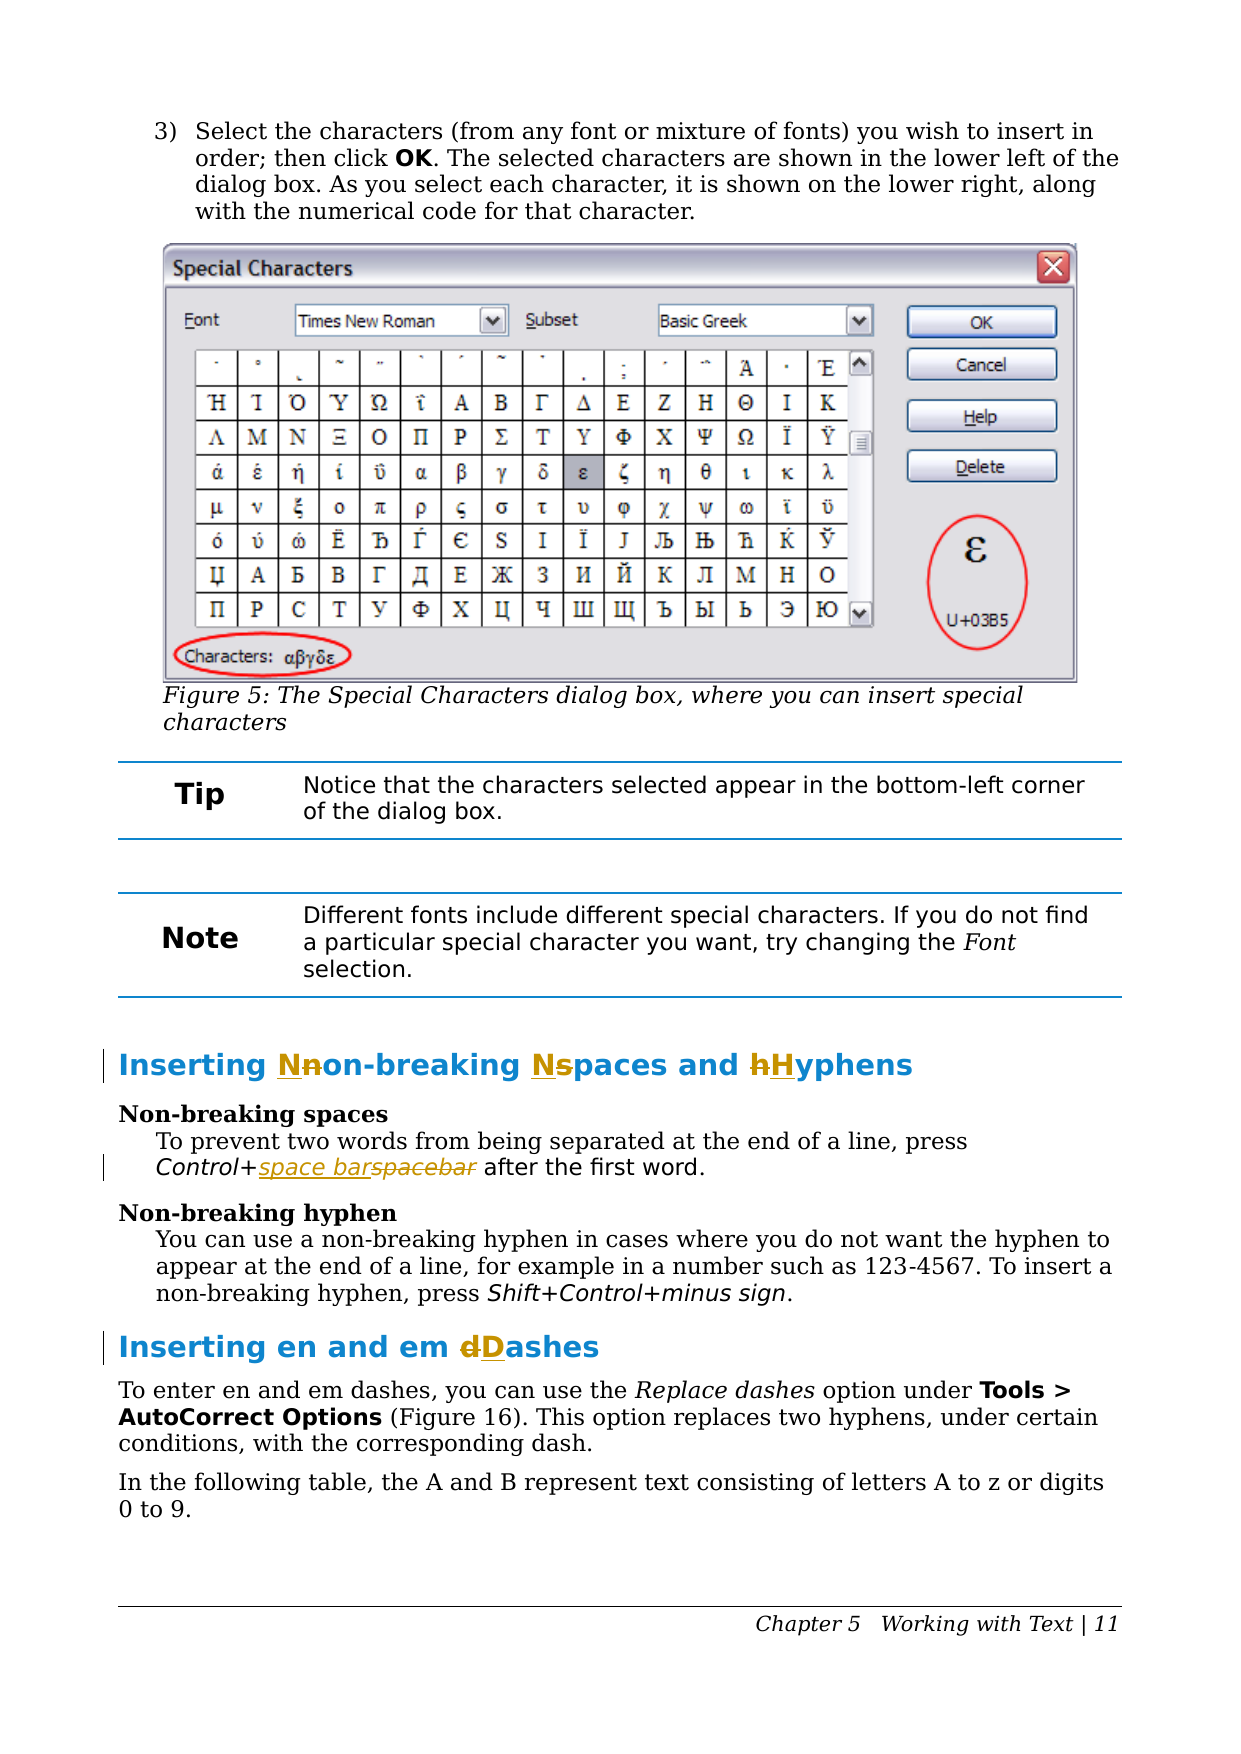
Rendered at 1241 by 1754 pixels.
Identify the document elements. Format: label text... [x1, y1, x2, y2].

text To enter en and em dashes, you can use the Replace dashes option under Tools > AutoCorrect Options (Figure 16). This option replaces two hyphens, under certain conditions, with the corresponding dash. [118, 1377, 1122, 1457]
picture [162, 243, 1078, 683]
text You can use a non-breaking hyphen in cases where you do not want the hyphen to appear at the end of a line, for example in a number such as 123‑4567. To insert a non-breaking hyphen, press Shift+Control+minus sign. [156, 1226, 1122, 1306]
subtitle Inserting Non-breaking Npaces and Hyphens [118, 1049, 1122, 1083]
text Figure 5: The Special Characters dialog box, where you can insert special characters [163, 683, 1077, 736]
table_header Different fonts include different special characters. If you do not find a particular special character you want, try changing the Font selection. [281, 894, 1122, 996]
table_header Note [118, 894, 281, 996]
table_header Tip [118, 763, 281, 838]
text In the following table, the A and B represent text consisting of letters A to z or digits 0 to 9. [118, 1469, 1122, 1523]
table_header Notice that the characters selected appear in the bottom-left corner of the dialog box. [281, 763, 1122, 838]
text Non-breaking hyphen [118, 1199, 1122, 1226]
text Non-breaking spaces [118, 1101, 1122, 1128]
list Select the characters (from any font or mixture of fonts) you wish to insert in order; then click OK. The selected characters are shown in the lower left of the dialog box. As you select each character, it is shown on the lower right, along with the numerical code for that character. [177, 118, 1122, 225]
text To prevent two words from being separated at the end of a line, press Control+space bar after the first word. [156, 1128, 1122, 1181]
subtitle Inserting en and em Dashes [118, 1331, 1122, 1365]
